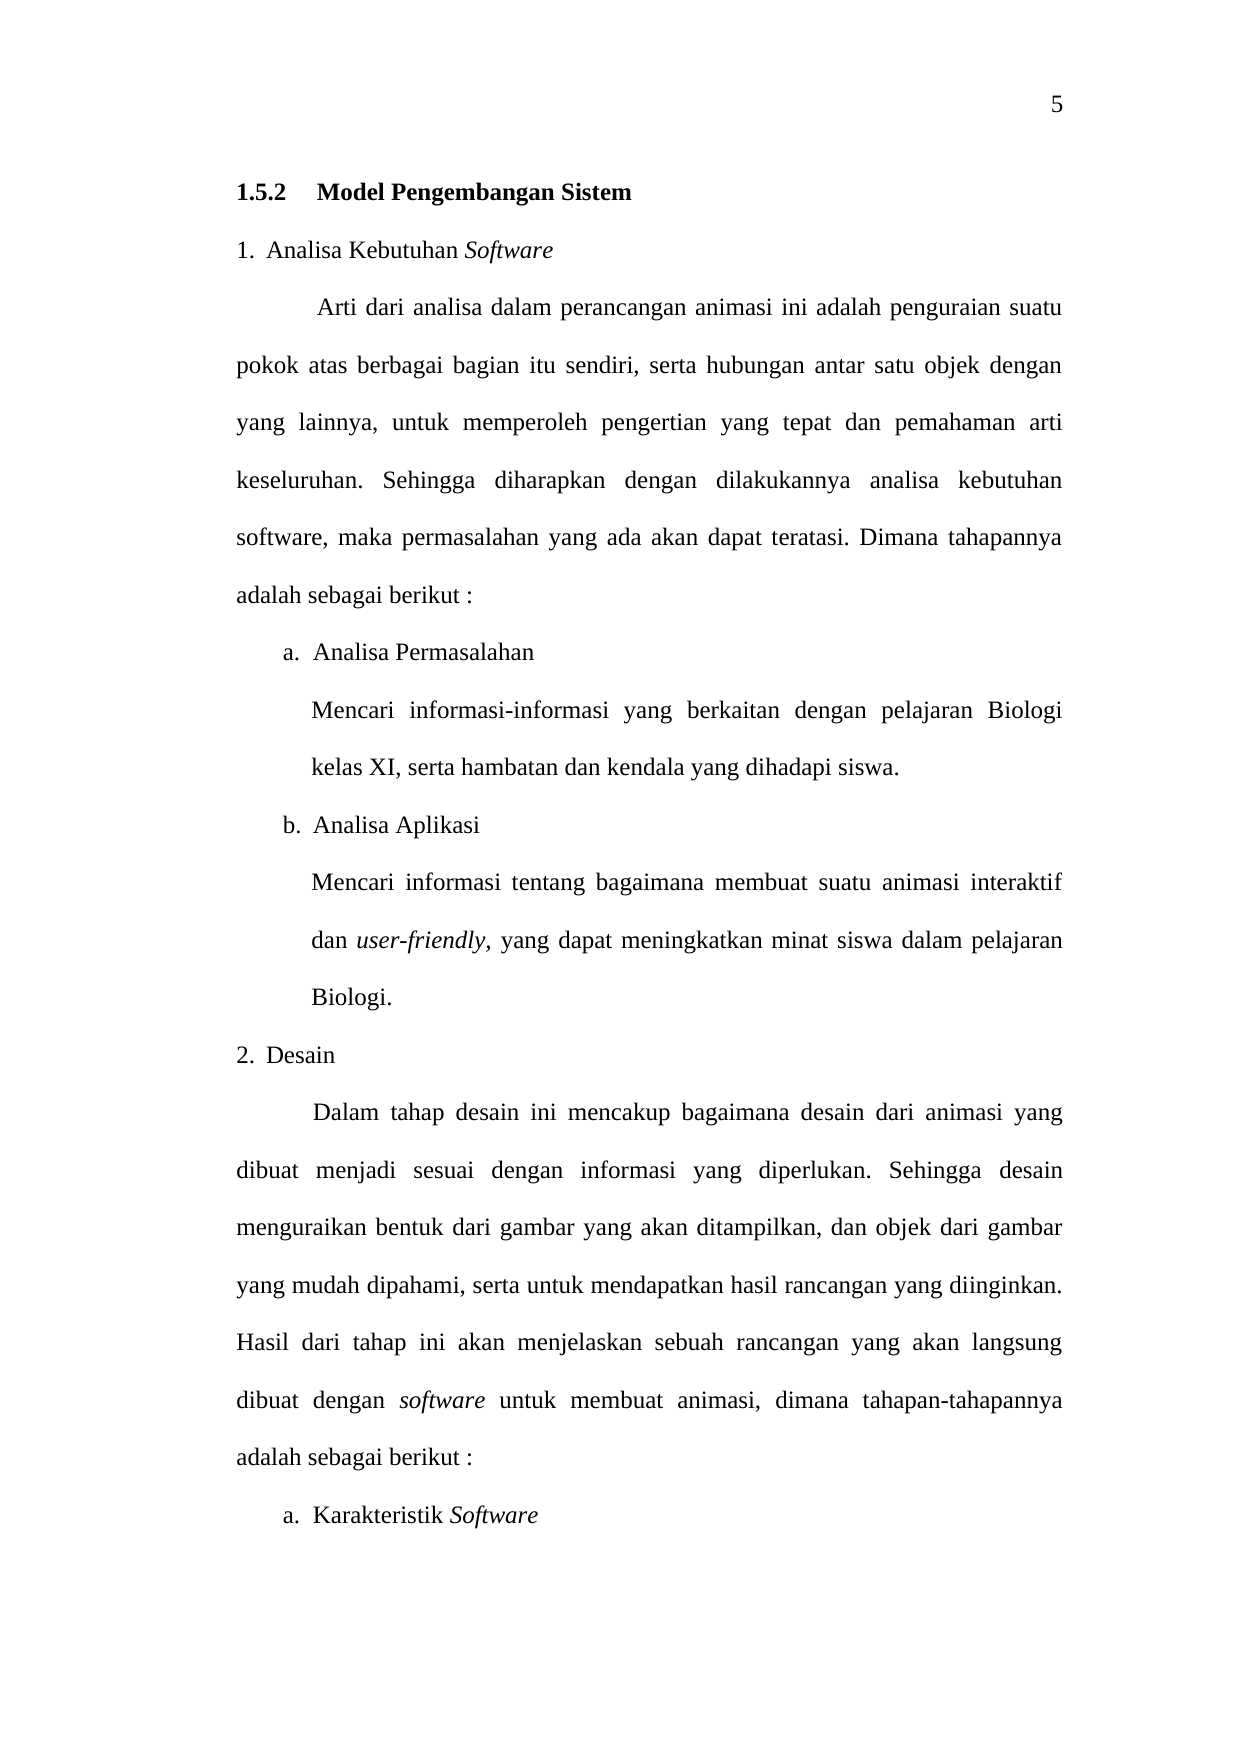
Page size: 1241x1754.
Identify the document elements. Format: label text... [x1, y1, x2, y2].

list Analisa Aplikasi [283, 810, 1063, 838]
text Dalam tahap desain ini mencakup bagaimana desain dari animasi yang dibuat menjadi sesuai dengan informasi yang diperlukan. Sehingga desain menguraikan bentuk dari gambar yang akan ditampilkan, dan objek dari gambar yang mudah dipahami, serta untuk mendapatkan hasil rancangan yang diinginkan. Hasil dari tahap ini akan menjelaskan sebuah rancangan yang akan langsung dibuat dengan software untuk membuat animasi, dimana tahapan-tahapannya adalah sebagai berikut : [236, 1097, 1063, 1471]
subtitle Model Pengembangan Sistem [236, 177, 1063, 206]
text Mencari informasi-informasi yang berkaitan dengan pelajaran Biologi kelas XI, serta hambatan dan kendala yang dihadapi siswa. [311, 695, 1063, 781]
list Karakteristik Software [283, 1500, 1063, 1528]
text Arti dari analisa dalam perancangan animasi ini adalah penguraian suatu pokok atas berbagai bagian itu sendiri, serta hubungan antar satu objek dengan yang lainnya, untuk memperoleh pengertian yang tepat dan pemahaman arti keseluruhan. Sehingga diharapkan dengan dilakukannya analisa kebutuhan software, maka permasalahan yang ada akan dapat teratasi. Dimana tahapannya adalah sebagai berikut : [236, 292, 1063, 608]
list Desain [236, 1040, 1063, 1068]
list Analisa Kebutuhan Software [236, 235, 1063, 263]
list Analisa Permasalahan [283, 637, 1063, 666]
text Mencari informasi tentang bagaimana membuat suatu animasi interaktif dan user-friendly, yang dapat meningkatkan minat siswa dalam pelajaran Biologi. [311, 867, 1063, 1011]
